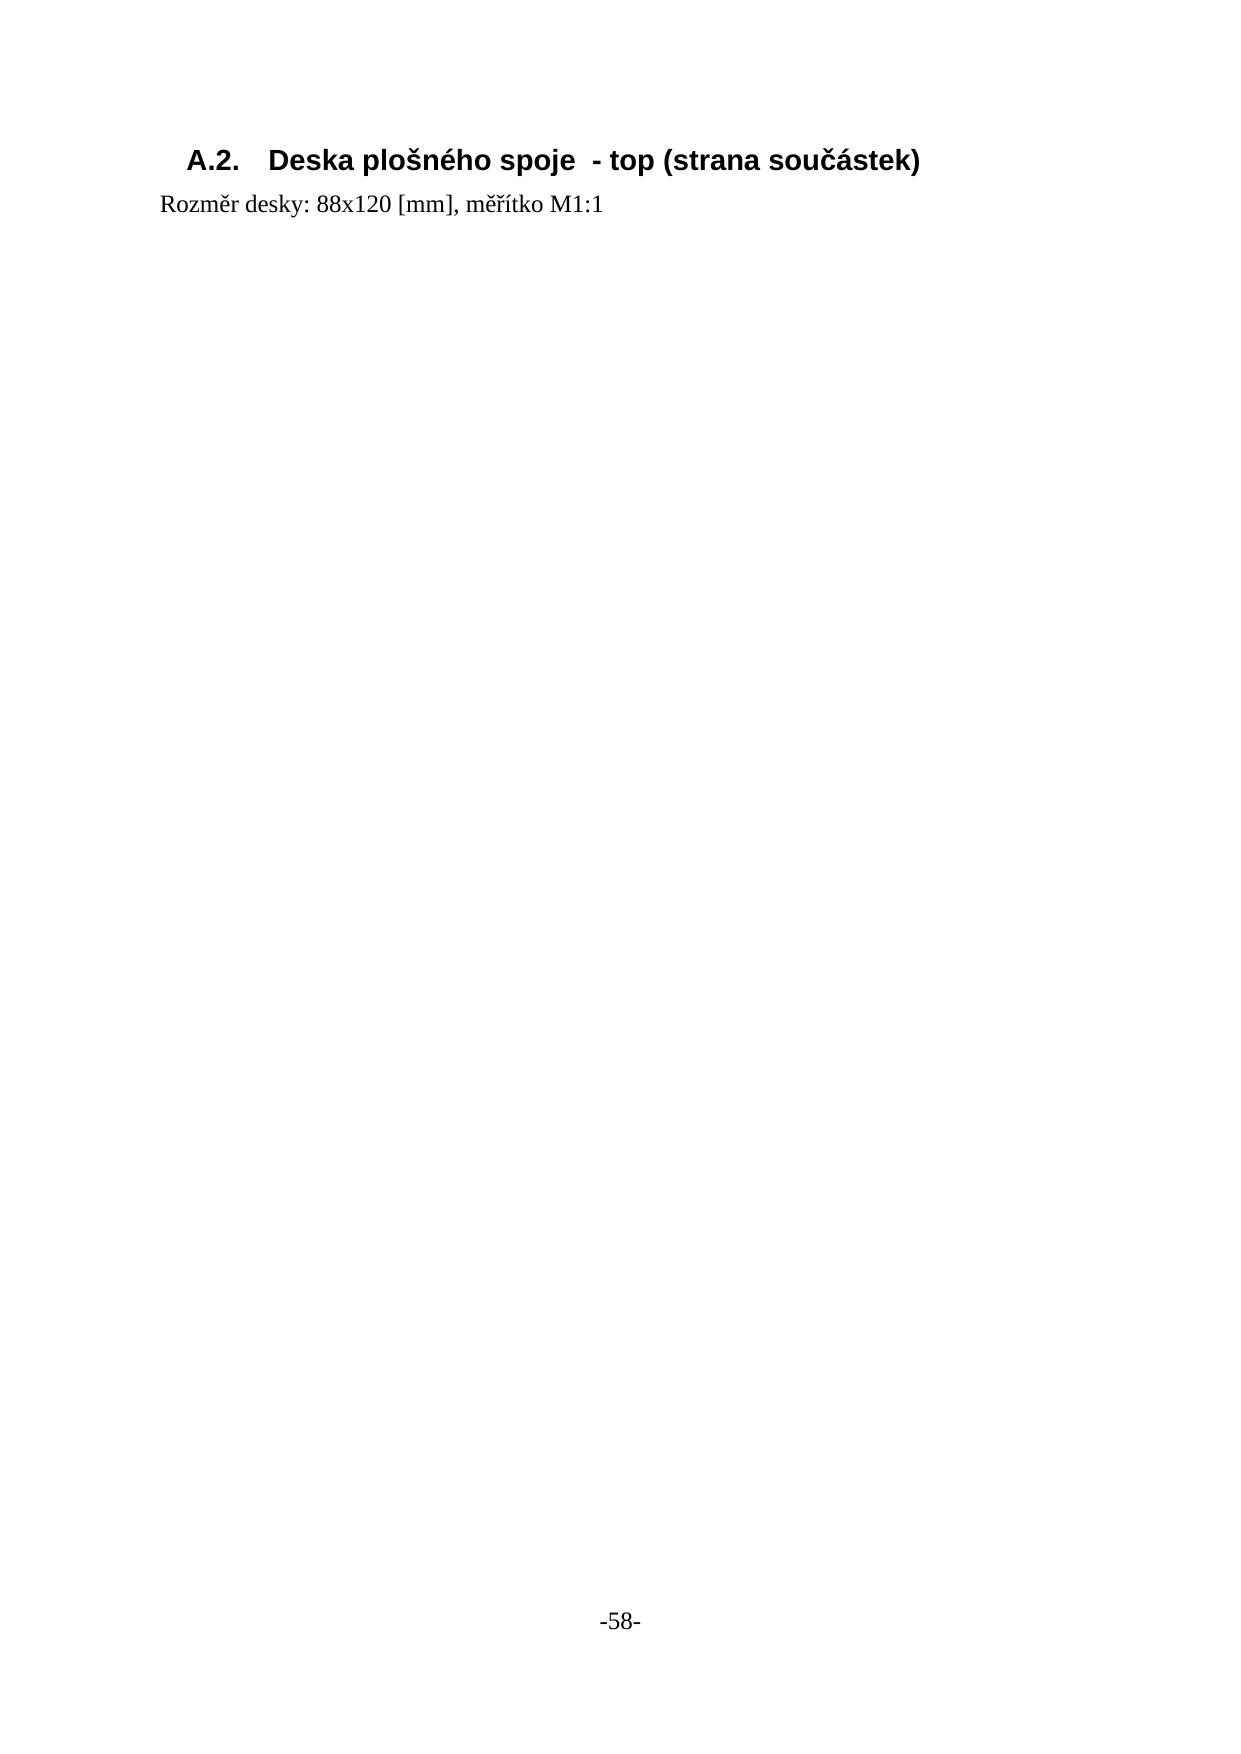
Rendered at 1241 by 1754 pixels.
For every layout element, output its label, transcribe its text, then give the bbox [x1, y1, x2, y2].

subtitle Deska plošného spoje - top (strana součástek) [179, 143, 1122, 177]
text Rozměr desky: 88x120 [mm], měřítko M1:1 [118, 189, 1122, 218]
